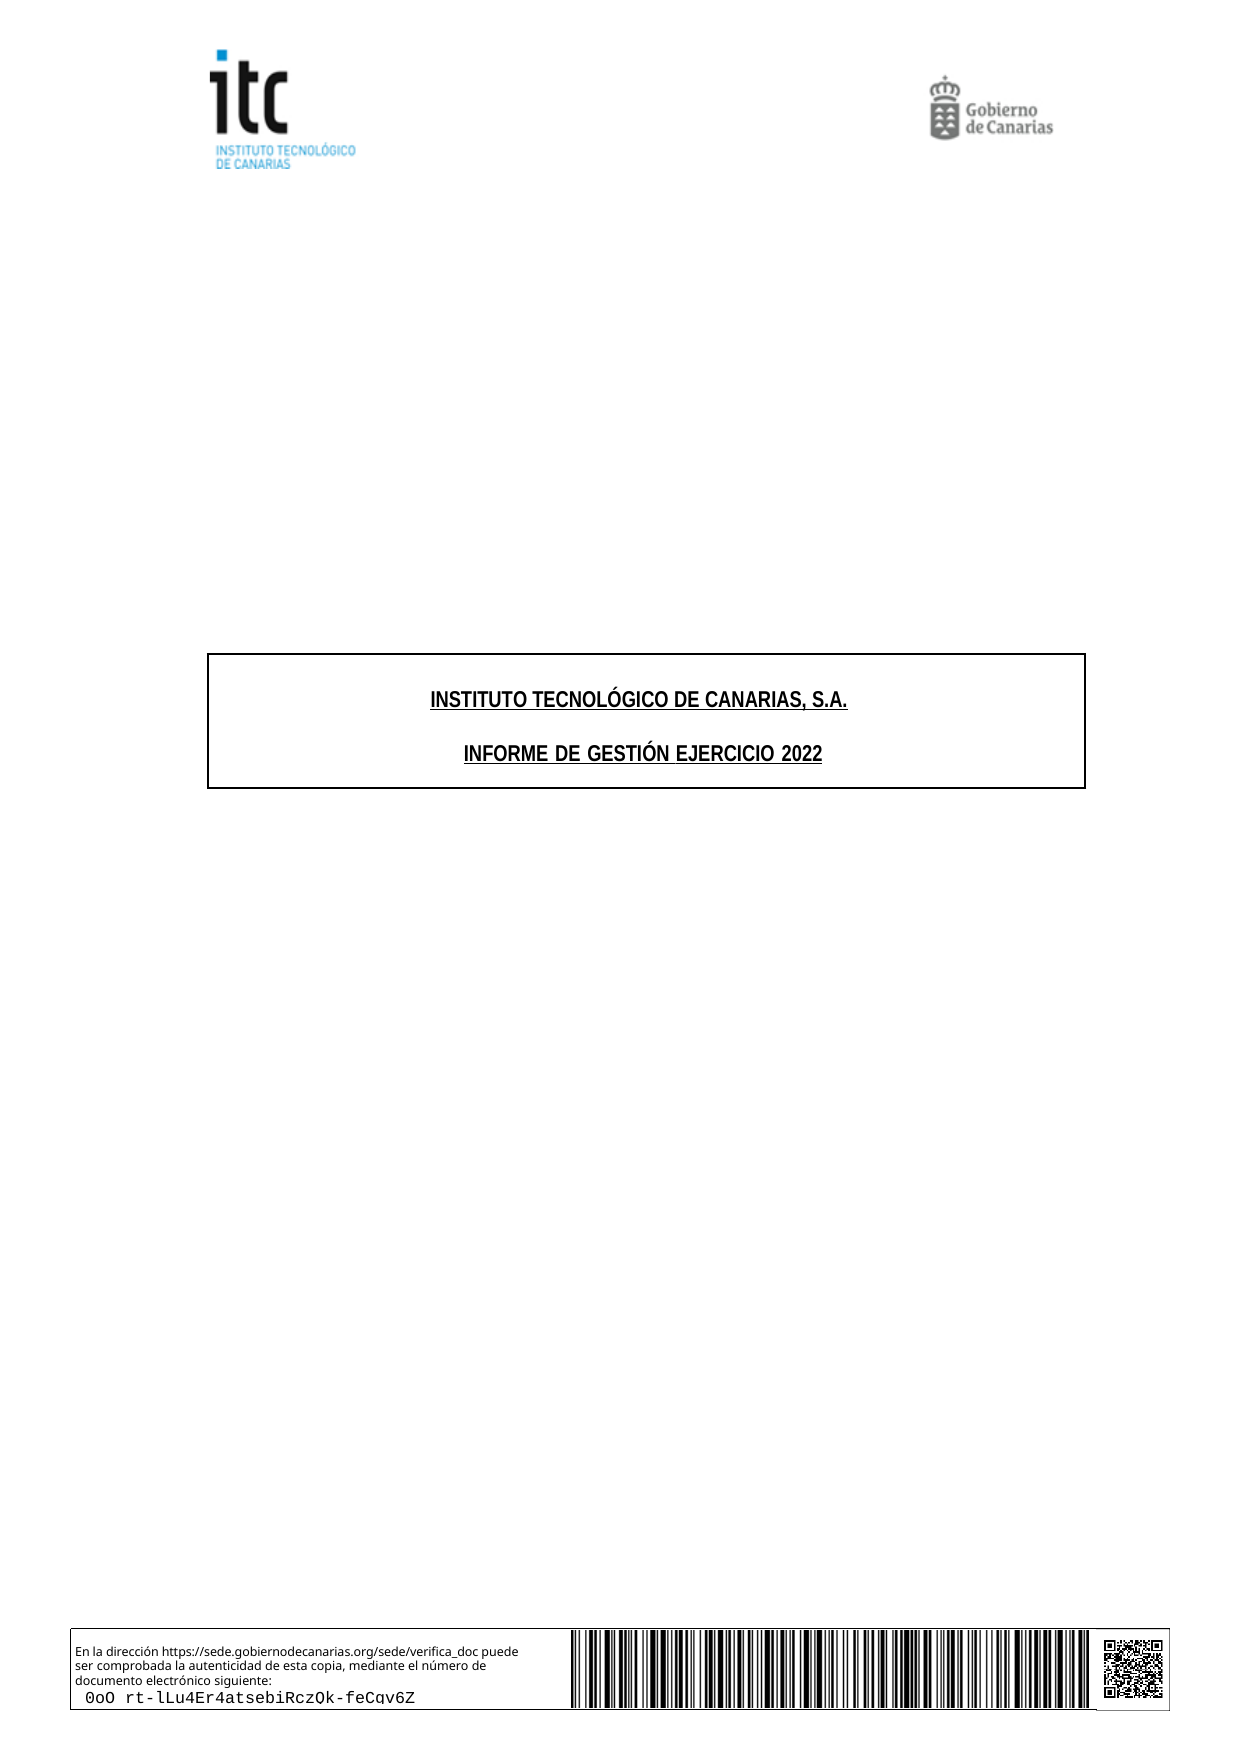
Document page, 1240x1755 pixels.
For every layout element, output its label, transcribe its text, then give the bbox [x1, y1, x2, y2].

text INSTITUTO TECNOLÓGICO DE CANARIAS, S.A. INFORME DE GESTIÓN EJERCICIO 2022 [430, 686, 928, 766]
